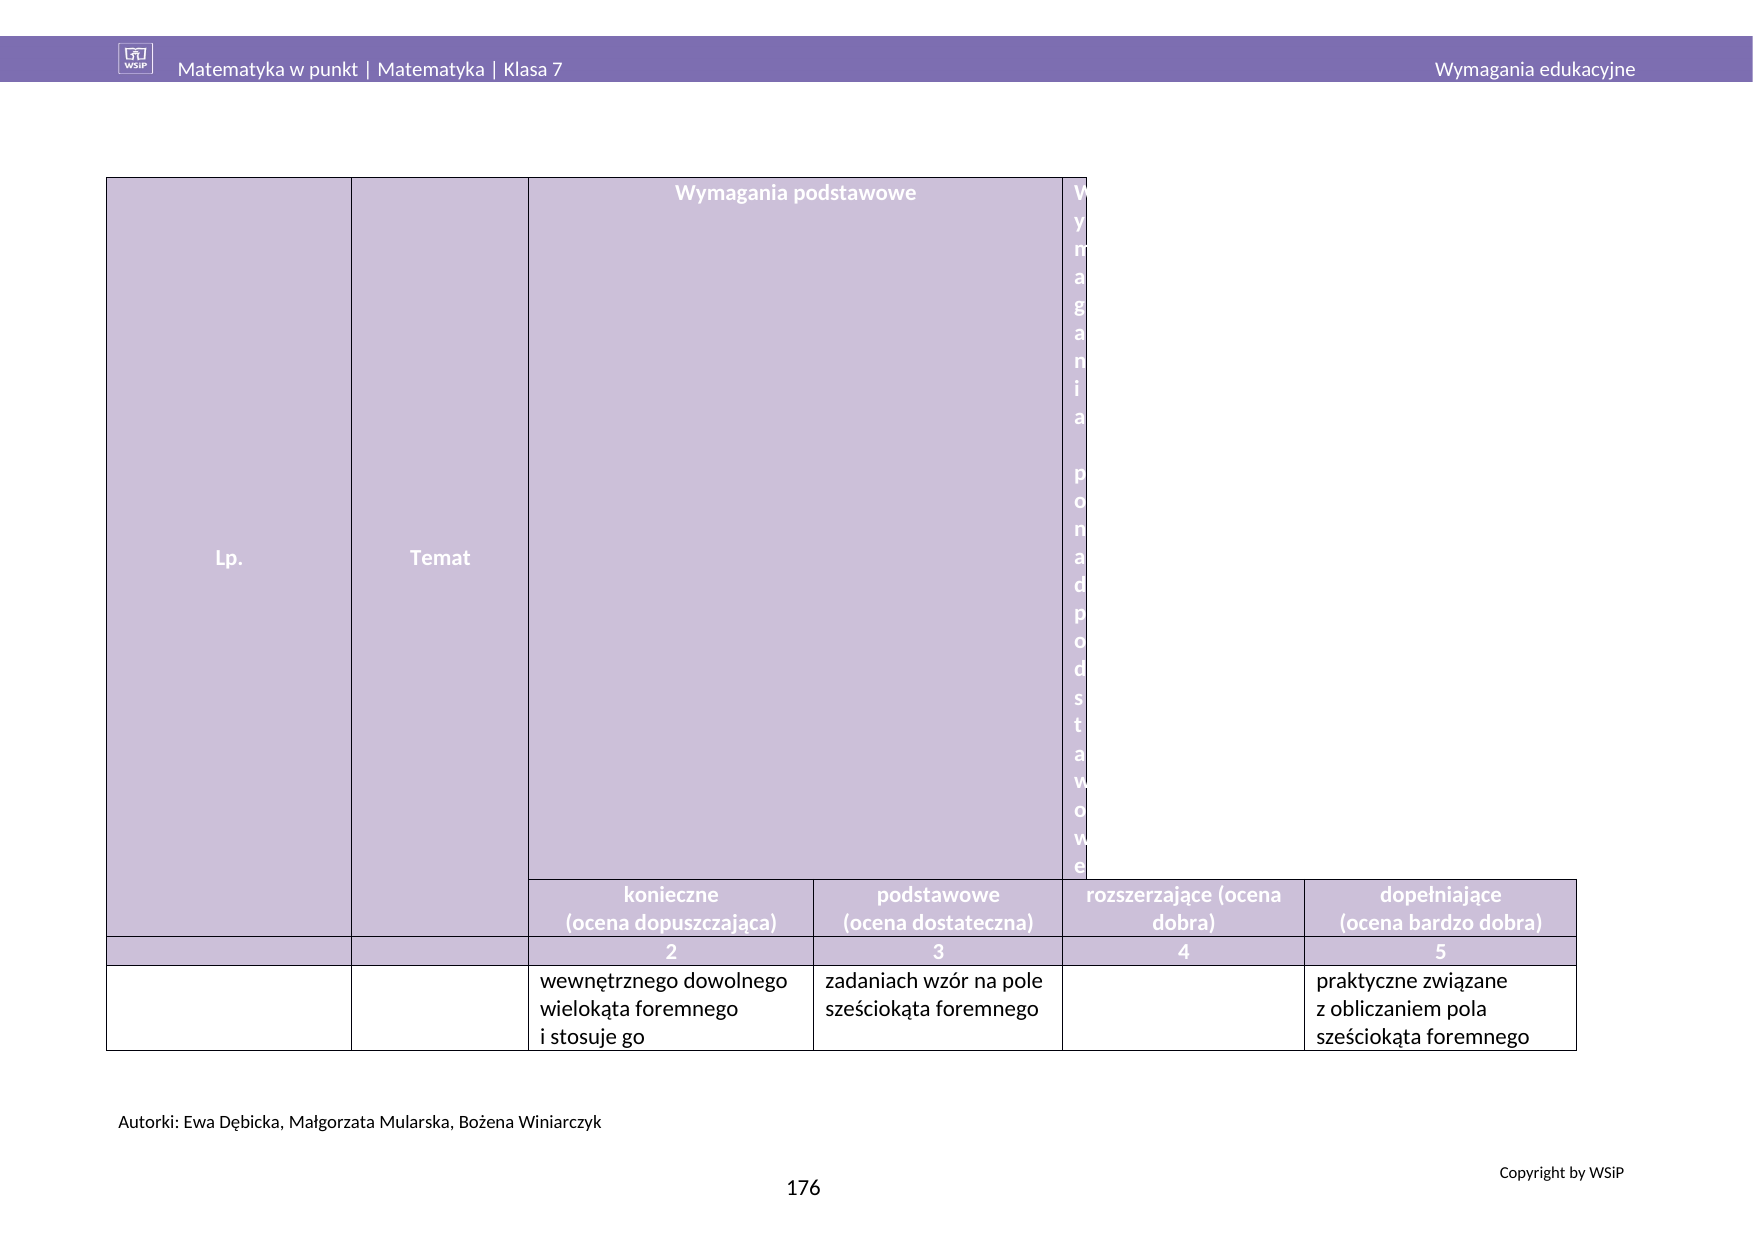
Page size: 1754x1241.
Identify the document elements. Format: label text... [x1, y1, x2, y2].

table_cell [107, 966, 351, 1050]
table_cell wewnętrznego dowolnego wielokąta foremnego i stosuje go [529, 966, 813, 1050]
table_cell podstawowe (ocena dostateczna) [814, 880, 1062, 936]
table_cell 3 [814, 937, 1062, 965]
table_cell rozszerzające (ocena dobra) [1063, 880, 1304, 936]
table_cell 5 [1305, 937, 1576, 965]
table_cell [352, 966, 528, 1050]
table_cell [107, 937, 351, 965]
table_cell [352, 937, 528, 965]
table_cell zadaniach wzór na pole sześciokąta foremnego [814, 966, 1062, 1050]
table_cell konieczne (ocena dopuszczająca) [529, 880, 813, 936]
table_cell [1063, 966, 1304, 1050]
table_cell praktyczne związane z obliczaniem pola sześciokąta foremnego [1305, 966, 1576, 1050]
table_header Wymagania podstawowe [529, 178, 1062, 879]
table_cell 2 [529, 937, 813, 965]
table_header Wymagania ponadpodstawowe [1063, 178, 1086, 879]
table_cell 4 [1063, 937, 1304, 965]
table_header Temat [352, 178, 528, 936]
table_header Lp. [107, 178, 351, 936]
table_cell dopełniające (ocena bardzo dobra) [1305, 880, 1576, 936]
picture [0, 36, 1753, 82]
